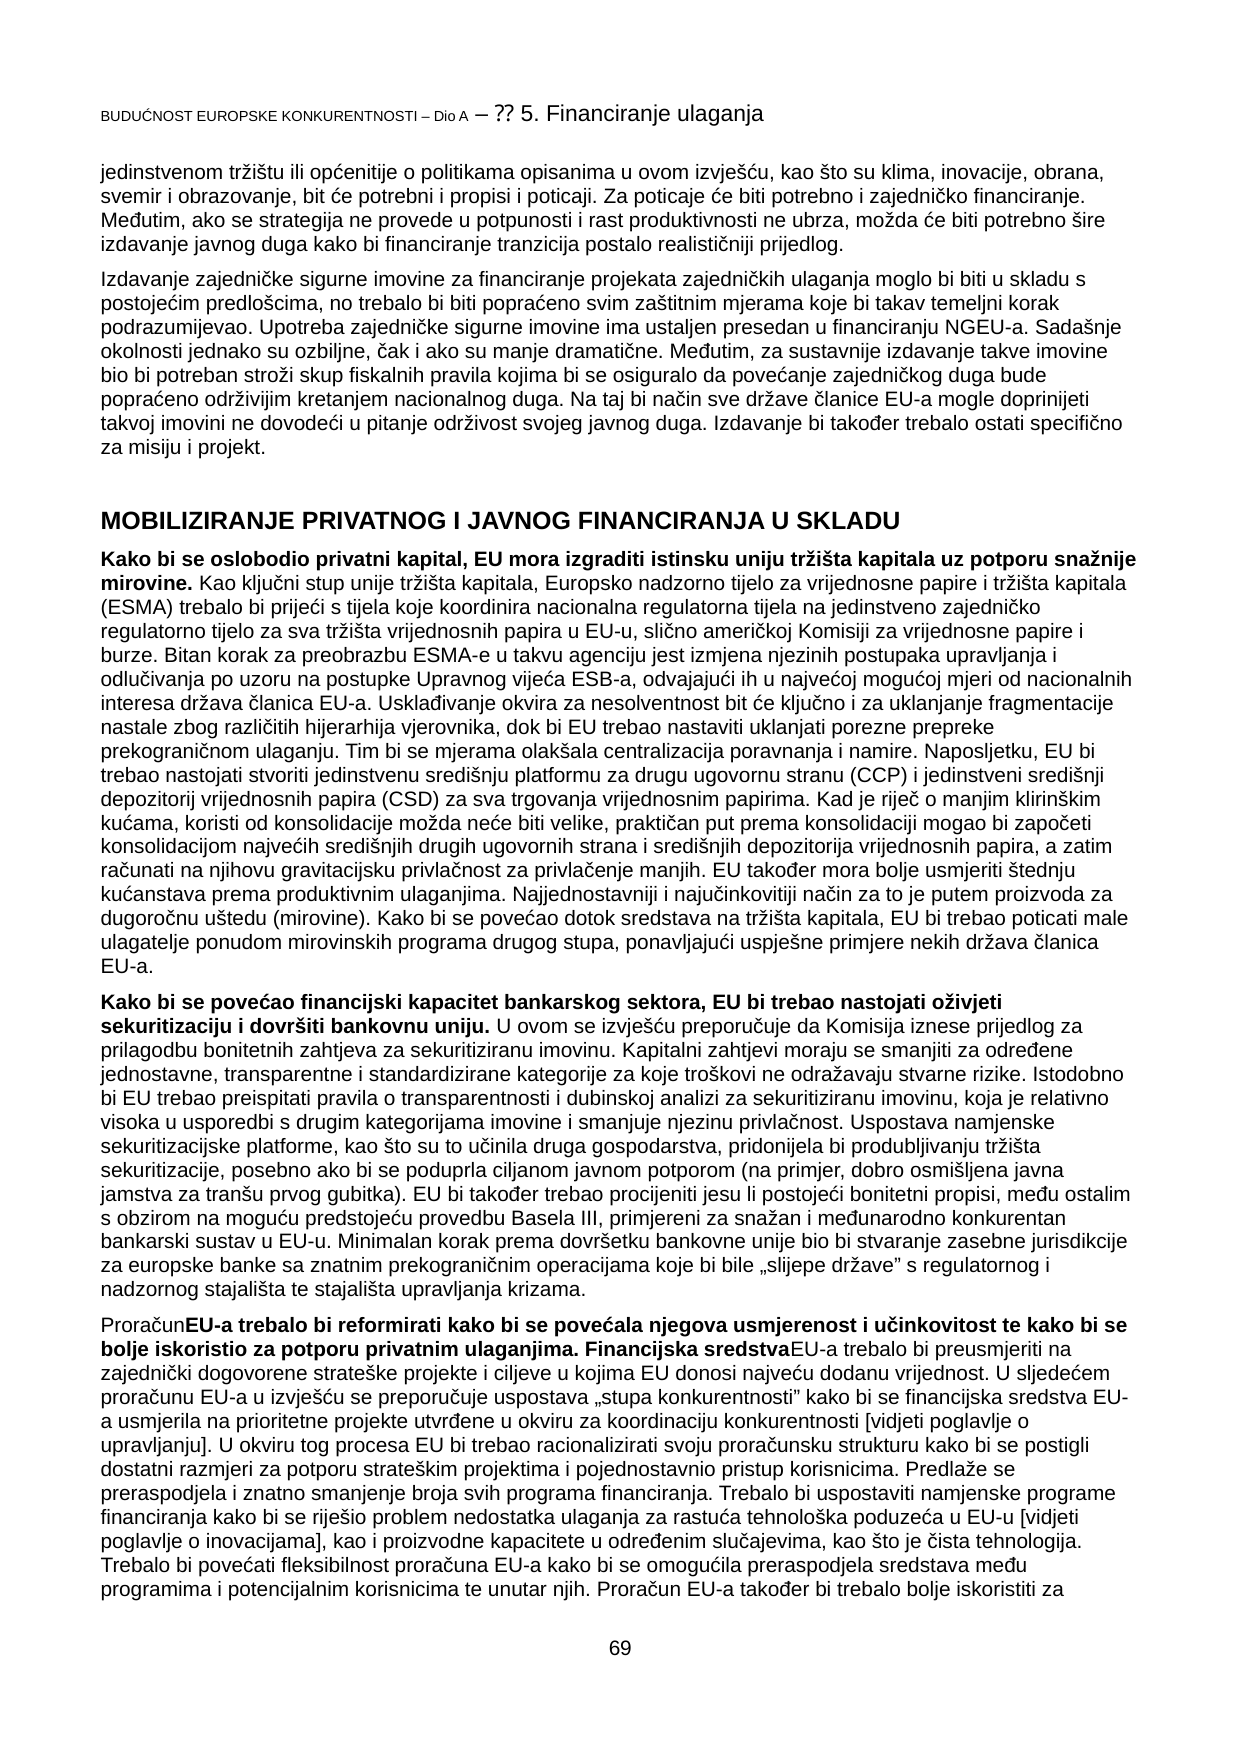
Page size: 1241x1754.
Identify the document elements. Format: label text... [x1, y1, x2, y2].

text MOBILIZIRANJE PRIVATNOG I JAVNOG FINANCIRANJA U SKLADU [100, 506, 1140, 535]
text ProračunEU-a trebalo bi reformirati kako bi se povećala njegova usmjerenost i učinkovitost te kako bi se bolje iskoristio za potporu privatnim ulaganjima. Financijska sredstvaEU-a trebalo bi preusmjeriti na zajednički dogovorene strateške projekte i ciljeve u kojima EU donosi najveću dodanu vrijednost. U sljedećem proračunu EU-a u izvješću se preporučuje uspostava „stupa konkurentnosti” kako bi se financijska sredstva EU-a usmjerila na prioritetne projekte utvrđene u okviru za koordinaciju konkurentnosti [vidjeti poglavlje o upravljanju]. U okviru tog procesa EU bi trebao racionalizirati svoju proračunsku strukturu kako bi se postigli dostatni razmjeri za potporu strateškim projektima i pojednostavnio pristup korisnicima. Predlaže se preraspodjela i znatno smanjenje broja svih programa financiranja. Trebalo bi uspostaviti namjenske programe financiranja kako bi se riješio problem nedostatka ulaganja za rastuća tehnološka poduzeća u EU-u [vidjeti poglavlje o inovacijama], kao i proizvodne kapacitete u određenim slučajevima, kao što je čista tehnologija. Trebalo bi povećati fleksibilnost proračuna EU-a kako bi se omogućila preraspodjela sredstava među programima i potencijalnim korisnicima te unutar njih. Proračun EU-a također bi trebalo bolje iskoristiti za [100, 1313, 1140, 1601]
text Izdavanje zajedničke sigurne imovine za financiranje projekata zajedničkih ulaganja moglo bi biti u skladu s postojećim predlošcima, no trebalo bi biti popraćeno svim zaštitnim mjerama koje bi takav temeljni korak podrazumijevao. Upotreba zajedničke sigurne imovine ima ustaljen presedan u financiranju NGEU-a. Sadašnje okolnosti jednako su ozbiljne, čak i ako su manje dramatične. Međutim, za sustavnije izdavanje takve imovine bio bi potreban stroži skup fiskalnih pravila kojima bi se osiguralo da povećanje zajedničkog duga bude popraćeno održivijim kretanjem nacionalnog duga. Na taj bi način sve države članice EU-a mogle doprinijeti takvoj imovini ne dovodeći u pitanje održivost svojeg javnog duga. Izdavanje bi također trebalo ostati specifično za misiju i projekt. [100, 267, 1140, 459]
text Kako bi se oslobodio privatni kapital, EU mora izgraditi istinsku uniju tržišta kapitala uz potporu snažnije mirovine. Kao ključni stup unije tržišta kapitala, Europsko nadzorno tijelo za vrijednosne papire i tržišta kapitala (ESMA) trebalo bi prijeći s tijela koje koordinira nacionalna regulatorna tijela na jedinstveno zajedničko regulatorno tijelo za sva tržišta vrijednosnih papira u EU-u, slično američkoj Komisiji za vrijednosne papire i burze. Bitan korak za preobrazbu ESMA-e u takvu agenciju jest izmjena njezinih postupaka upravljanja i odlučivanja po uzoru na postupke Upravnog vijeća ESB-a, odvajajući ih u najvećoj mogućoj mjeri od nacionalnih interesa država članica EU-a. Usklađivanje okvira za nesolventnost bit će ključno i za uklanjanje fragmentacije nastale zbog različitih hijerarhija vjerovnika, dok bi EU trebao nastaviti uklanjati porezne prepreke prekograničnom ulaganju. Tim bi se mjerama olakšala centralizacija poravnanja i namire. Naposljetku, EU bi trebao nastojati stvoriti jedinstvenu središnju platformu za drugu ugovornu stranu (CCP) i jedinstveni središnji depozitorij vrijednosnih papira (CSD) za sva trgovanja vrijednosnim papirima. Kad je riječ o manjim klirinškim kućama, koristi od konsolidacije možda neće biti velike, praktičan put prema konsolidaciji mogao bi započeti konsolidacijom najvećih središnjih drugih ugovornih strana i središnjih depozitorija vrijednosnih papira, a zatim računati na njihovu gravitacijsku privlačnost za privlačenje manjih. EU također mora bolje usmjeriti štednju kućanstava prema produktivnim ulaganjima. Najjednostavniji i najučinkovitiji način za to je putem proizvoda za dugoročnu uštedu (mirovine). Kako bi se povećao dotok sredstava na tržišta kapitala, EU bi trebao poticati male ulagatelje ponudom mirovinskih programa drugog stupa, ponavljajući uspješne primjere nekih država članica EU-a. [100, 547, 1140, 978]
text Kako bi se povećao financijski kapacitet bankarskog sektora, EU bi trebao nastojati oživjeti sekuritizaciju i dovršiti bankovnu uniju. U ovom se izvješću preporučuje da Komisija iznese prijedlog za prilagodbu bonitetnih zahtjeva za sekuritiziranu imovinu. Kapitalni zahtjevi moraju se smanjiti za određene jednostavne, transparentne i standardizirane kategorije za koje troškovi ne odražavaju stvarne rizike. Istodobno bi EU trebao preispitati pravila o transparentnosti i dubinskoj analizi za sekuritiziranu imovinu, koja je relativno visoka u usporedbi s drugim kategorijama imovine i smanjuje njezinu privlačnost. Uspostava namjenske sekuritizacijske platforme, kao što su to učinila druga gospodarstva, pridonijela bi produbljivanju tržišta sekuritizacije, posebno ako bi se poduprla ciljanom javnom potporom (na primjer, dobro osmišljena javna jamstva za tranšu prvog gubitka). EU bi također trebao procijeniti jesu li postojeći bonitetni propisi, među ostalim s obzirom na moguću predstojeću provedbu Basela III, primjereni za snažan i međunarodno konkurentan bankarski sustav u EU-u. Minimalan korak prema dovršetku bankovne unije bio bi stvaranje zasebne jurisdikcije za europske banke sa znatnim prekograničnim operacijama koje bi bile „slijepe države” s regulatornog i nadzornog stajališta te stajališta upravljanja krizama. [100, 990, 1140, 1301]
text jedinstvenom tržištu ili općenitije o politikama opisanima u ovom izvješću, kao što su klima, inovacije, obrana, svemir i obrazovanje, bit će potrebni i propisi i poticaji. Za poticaje će biti potrebno i zajedničko financiranje. Međutim, ako se strategija ne provede u potpunosti i rast produktivnosti ne ubrza, možda će biti potrebno šire izdavanje javnog duga kako bi financiranje tranzicija postalo realističniji prijedlog. [100, 159, 1140, 255]
